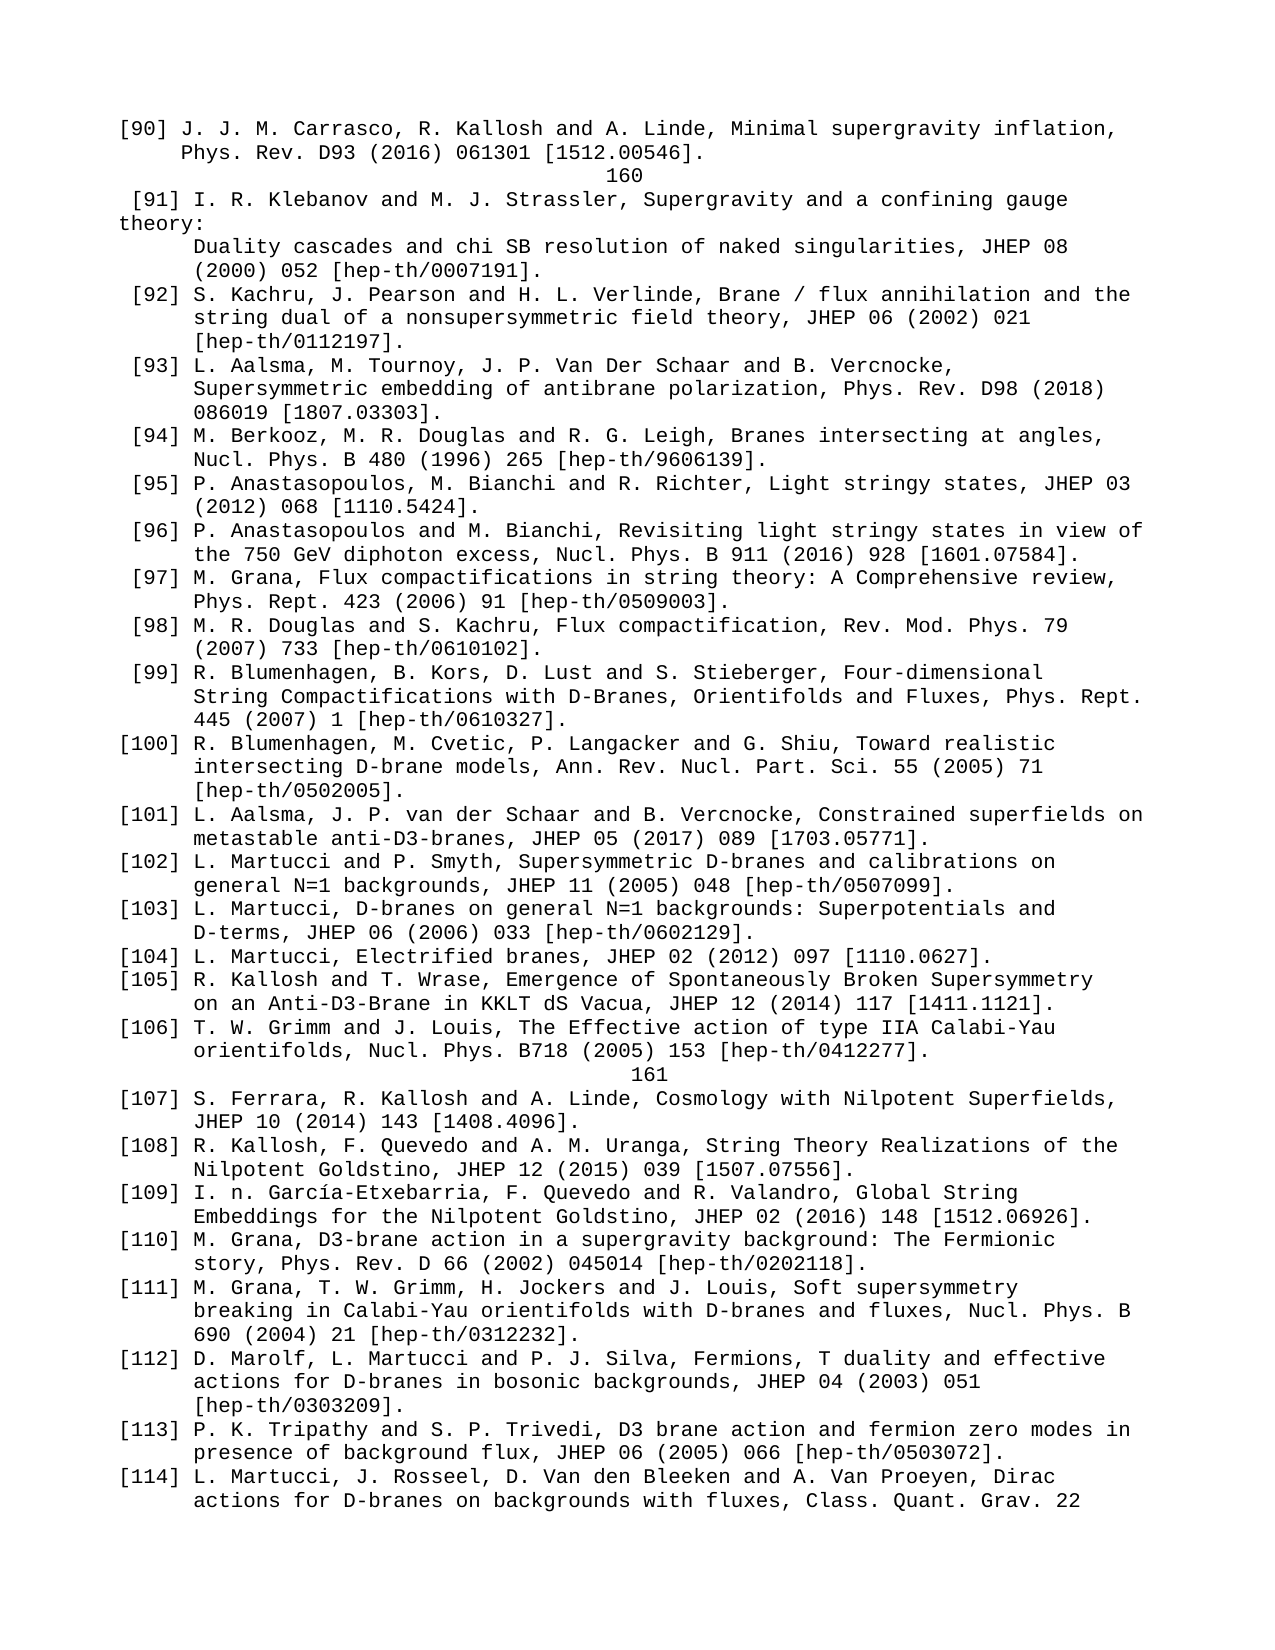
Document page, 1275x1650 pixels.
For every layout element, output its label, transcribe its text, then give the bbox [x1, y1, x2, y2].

text [113] P. K. Tripathy and S. P. Trivedi, D3 brane action and fermion zero modes in [118, 1419, 1157, 1442]
text Phys. Rev. D93 (2016) 061301 [1512.00546]. [118, 142, 1157, 165]
text (2007) 733 [hep-th/0610102]. [118, 638, 1157, 662]
text the 750 GeV diphoton excess, Nucl. Phys. B 911 (2016) 928 [1601.07584]. [118, 544, 1157, 567]
text [107] S. Ferrara, R. Kallosh and A. Linde, Cosmology with Nilpotent Superfields, [118, 1088, 1157, 1111]
text [hep-th/0303209]. [118, 1395, 1157, 1419]
text Nilpotent Goldstino, JHEP 12 (2015) 039 [1507.07556]. [118, 1158, 1157, 1182]
text String Compactifications with D-Branes, Orientifolds and Fluxes, Phys. Rept. [118, 686, 1157, 709]
text [94] M. Berkooz, M. R. Douglas and R. G. Leigh, Branes intersecting at angles, [118, 426, 1157, 449]
text 086019 [1807.03303]. [118, 402, 1157, 426]
text JHEP 10 (2014) 143 [1408.4096]. [118, 1111, 1157, 1135]
text [90] J. J. M. Carrasco, R. Kallosh and A. Linde, Minimal supergravity inflation, [118, 118, 1157, 142]
text [98] M. R. Douglas and S. Kachru, Flux compactification, Rev. Mod. Phys. 79 [118, 615, 1157, 638]
text [92] S. Kachru, J. Pearson and H. L. Verlinde, Brane / flux annihilation and the [118, 284, 1157, 307]
text [hep-th/0502005]. [118, 780, 1157, 804]
text [103] L. Martucci, D-branes on general N=1 backgrounds: Superpotentials and [118, 898, 1157, 922]
text Nucl. Phys. B 480 (1996) 265 [hep-th/9606139]. [118, 449, 1157, 473]
text [112] D. Marolf, L. Martucci and P. J. Silva, Fermions, T duality and effective [118, 1348, 1157, 1371]
text metastable anti-D3-branes, JHEP 05 (2017) 089 [1703.05771]. [118, 827, 1157, 851]
text on an Anti-D3-Brane in KKLT dS Vacua, JHEP 12 (2014) 117 [1411.1121]. [118, 993, 1157, 1017]
text [108] R. Kallosh, F. Quevedo and A. M. Uranga, String Theory Realizations of the [118, 1135, 1157, 1158]
text [99] R. Blumenhagen, B. Kors, D. Lust and S. Stieberger, Four-dimensional [118, 662, 1157, 686]
text (2012) 068 [1110.5424]. [118, 496, 1157, 520]
text Duality cascades and chi SB resolution of naked singularities, JHEP 08 [118, 236, 1157, 260]
text string dual of a nonsupersymmetric field theory, JHEP 06 (2002) 021 [118, 307, 1157, 331]
text 445 (2007) 1 [hep-th/0610327]. [118, 709, 1157, 733]
text [104] L. Martucci, Electrified branes, JHEP 02 (2012) 097 [1110.0627]. [118, 946, 1157, 969]
text Embeddings for the Nilpotent Goldstino, JHEP 02 (2016) 148 [1512.06926]. [118, 1206, 1157, 1229]
text general N=1 backgrounds, JHEP 11 (2005) 048 [hep-th/0507099]. [118, 875, 1157, 898]
text [97] M. Grana, Flux compactifications in string theory: A Comprehensive review, [118, 567, 1157, 591]
text (2000) 052 [hep-th/0007191]. [118, 260, 1157, 284]
text 161 [118, 1064, 1157, 1088]
text actions for D-branes in bosonic backgrounds, JHEP 04 (2003) 051 [118, 1371, 1157, 1395]
text [96] P. Anastasopoulos and M. Bianchi, Revisiting light stringy states in view of [118, 520, 1157, 544]
text [91] I. R. Klebanov and M. J. Strassler, Supergravity and a confining gauge theory: [118, 189, 1157, 236]
text 690 (2004) 21 [hep-th/0312232]. [118, 1324, 1157, 1348]
text [106] T. W. Grimm and J. Louis, The Effective action of type IIA Calabi-Yau [118, 1017, 1157, 1040]
text [110] M. Grana, D3-brane action in a supergravity background: The Fermionic [118, 1229, 1157, 1253]
text [109] I. n. García-Etxebarria, F. Quevedo and R. Valandro, Global String [118, 1182, 1157, 1206]
text [95] P. Anastasopoulos, M. Bianchi and R. Richter, Light stringy states, JHEP 03 [118, 473, 1157, 496]
text [93] L. Aalsma, M. Tournoy, J. P. Van Der Schaar and B. Vercnocke, [118, 354, 1157, 378]
text actions for D-branes on backgrounds with fluxes, Class. Quant. Grav. 22 [118, 1489, 1157, 1513]
text [102] L. Martucci and P. Smyth, Supersymmetric D-branes and calibrations on [118, 851, 1157, 875]
text Phys. Rept. 423 (2006) 91 [hep-th/0509003]. [118, 591, 1157, 615]
text [101] L. Aalsma, J. P. van der Schaar and B. Vercnocke, Constrained superfields on [118, 804, 1157, 827]
text presence of background flux, JHEP 06 (2005) 066 [hep-th/0503072]. [118, 1442, 1157, 1466]
text [hep-th/0112197]. [118, 331, 1157, 354]
text story, Phys. Rev. D 66 (2002) 045014 [hep-th/0202118]. [118, 1253, 1157, 1277]
text D-terms, JHEP 06 (2006) 033 [hep-th/0602129]. [118, 922, 1157, 946]
text [105] R. Kallosh and T. Wrase, Emergence of Spontaneously Broken Supersymmetry [118, 969, 1157, 993]
text breaking in Calabi-Yau orientifolds with D-branes and fluxes, Nucl. Phys. B [118, 1300, 1157, 1324]
text 160 [118, 165, 1157, 189]
text intersecting D-brane models, Ann. Rev. Nucl. Part. Sci. 55 (2005) 71 [118, 757, 1157, 780]
text Supersymmetric embedding of antibrane polarization, Phys. Rev. D98 (2018) [118, 378, 1157, 402]
text [100] R. Blumenhagen, M. Cvetic, P. Langacker and G. Shiu, Toward realistic [118, 733, 1157, 757]
text orientifolds, Nucl. Phys. B718 (2005) 153 [hep-th/0412277]. [118, 1040, 1157, 1064]
text [114] L. Martucci, J. Rosseel, D. Van den Bleeken and A. Van Proeyen, Dirac [118, 1466, 1157, 1489]
text [111] M. Grana, T. W. Grimm, H. Jockers and J. Louis, Soft supersymmetry [118, 1277, 1157, 1300]
